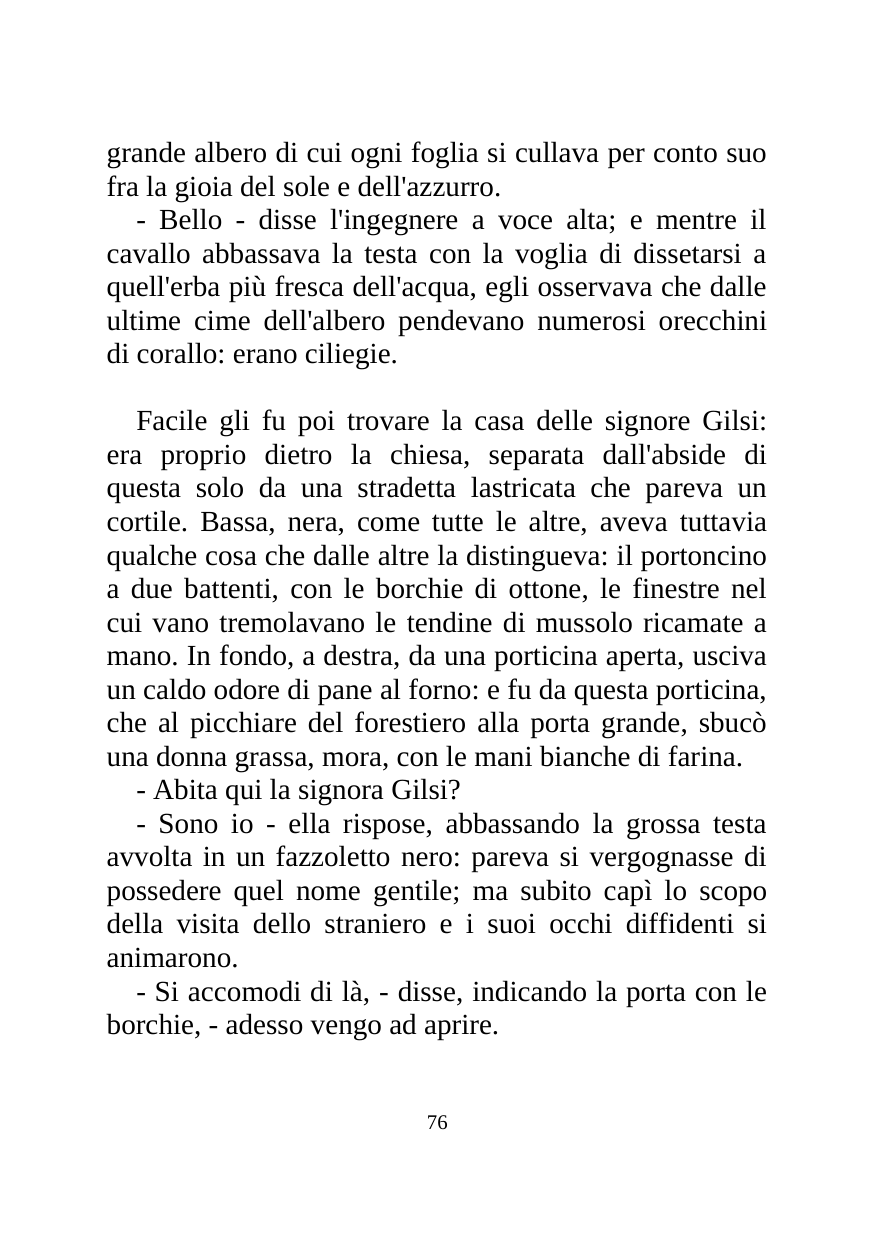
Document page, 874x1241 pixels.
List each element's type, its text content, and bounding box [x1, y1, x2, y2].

text - Si accomodi di là, - disse, indicando la porta con le borchie, - adesso vengo ad aprire. [106, 974, 768, 1041]
text Facile gli fu poi trovare la casa delle signore Gilsi: era proprio dietro la chiesa, separata dall'abside di questa solo da una stradetta lastricata che pareva un cortile. Bassa, nera, come tutte le altre, aveva tuttavia qualche cosa che dalle altre la distingueva: il portoncino a due battenti, con le borchie di ottone, le finestre nel cui vano tremolavano le tendine di mussolo ricamate a mano. In fondo, a destra, da una porticina aperta, usciva un caldo odore di pane al forno: e fu da questa porticina, che al picchiare del forestiero alla porta grande, sbucò una donna grassa, mora, con le mani bianche di farina. [106, 403, 768, 772]
text - Sono io - ella rispose, abbassando la grossa testa avvolta in un fazzoletto nero: pareva si vergognasse di possedere quel nome gentile; ma subito capì lo scopo della visita dello straniero e i suoi occhi diffidenti si animarono. [106, 806, 768, 974]
text - Bello - disse l'ingegnere a voce alta; e mentre il cavallo abbassava la testa con la voglia di dissetarsi a quell'erba più fresca dell'acqua, egli osservava che dalle ultime cime dell'albero pendevano numerosi orecchini di corallo: erano ciliegie. [106, 202, 768, 370]
text - Abita qui la signora Gilsi? [106, 772, 768, 806]
text grande albero di cui ogni foglia si cullava per conto suo fra la gioia del sole e dell'azzurro. [106, 135, 768, 202]
